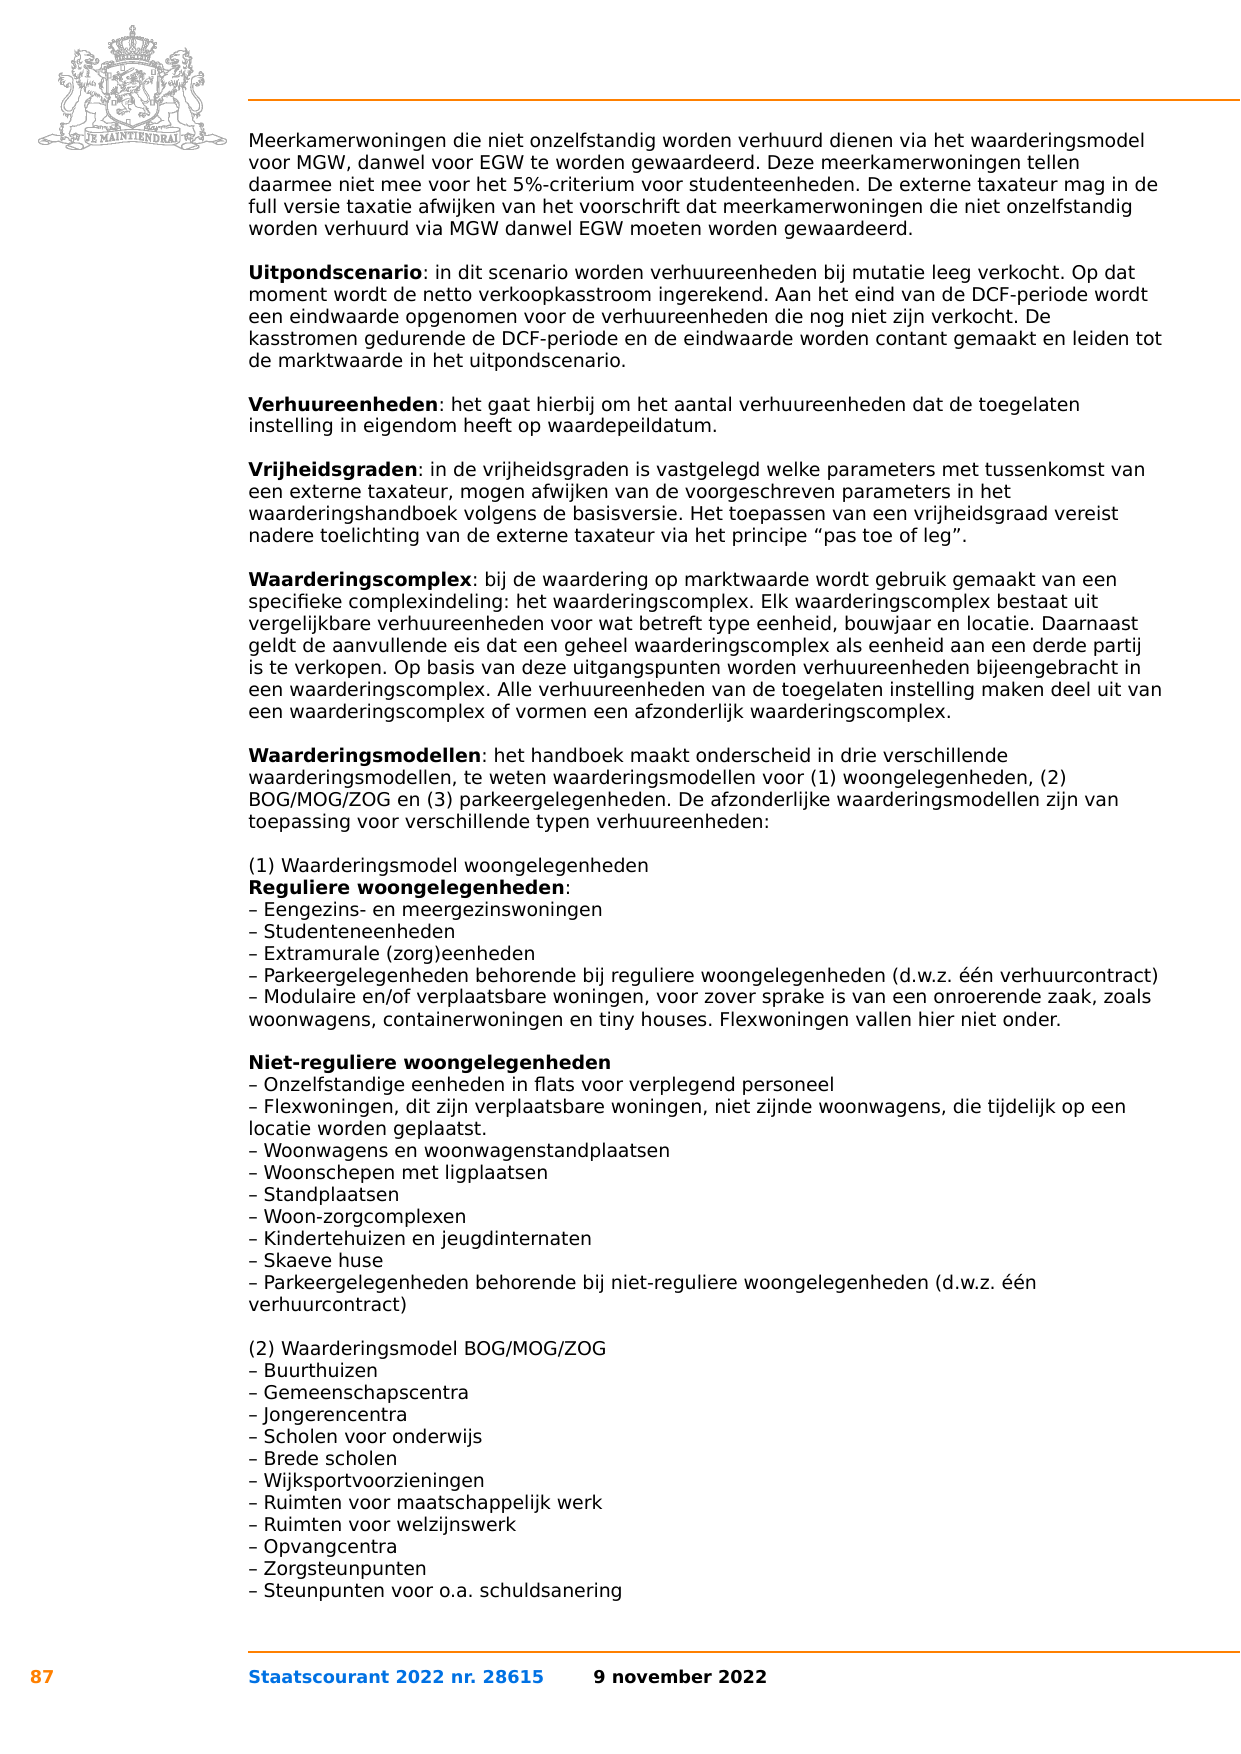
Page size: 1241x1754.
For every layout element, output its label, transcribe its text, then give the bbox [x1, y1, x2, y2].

text (2) Waarderingsmodel BOG/MOG/ZOG [248, 1338, 1163, 1360]
text – Extramurale (zorg)eenheden [248, 942, 1163, 964]
text Waarderingscomplex: bij de waardering op marktwaarde wordt gebruik gemaakt van een specifieke complexindeling: het waarderingscomplex. Elk waarderingscomplex bestaat uit vergelijkbare verhuureenheden voor wat betreft type eenheid, bouwjaar en locatie. Daarnaast geldt de aanvullende eis dat een geheel waarderingscomplex als eenheid aan een derde partij is te verkopen. Op basis van deze uitgangspunten worden verhuureenheden bijeengebracht in een waarderingscomplex. Alle verhuureenheden van de toegelaten instelling maken deel uit van een waarderingscomplex of vormen een afzonderlijk waarderingscomplex. [248, 569, 1163, 723]
text – Flexwoningen, dit zijn verplaatsbare woningen, niet zijnde woonwagens, die tijdelijk op een locatie worden geplaatst. [248, 1096, 1163, 1140]
text Meerkamerwoningen die niet onzelfstandig worden verhuurd dienen via het waarderingsmodel voor MGW, danwel voor EGW te worden gewaardeerd. Deze meerkamerwoningen tellen daarmee niet mee voor het 5%-criterium voor studenteenheden. De externe taxateur mag in de full versie taxatie afwijken van het voorschrift dat meerkamerwoningen die niet onzelfstandig worden verhuurd via MGW danwel EGW moeten worden gewaardeerd. [248, 130, 1163, 240]
text – Eengezins- en meergezinswoningen [248, 898, 1163, 921]
text – Woonschepen met ligplaatsen [248, 1162, 1163, 1184]
text – Modulaire en/of verplaatsbare woningen, voor zover sprake is van een onroerende zaak, zoals woonwagens, containerwoningen en tiny houses. Flexwoningen vallen hier niet onder. [248, 986, 1163, 1030]
text – Buurthuizen [248, 1360, 1163, 1382]
text – Ruimten voor maatschappelijk werk [248, 1492, 1163, 1514]
text – Kindertehuizen en jeugdinternaten [248, 1228, 1163, 1250]
text – Brede scholen [248, 1448, 1163, 1470]
text Reguliere woongelegenheden: [248, 877, 1163, 898]
text Uitpondscenario: in dit scenario worden verhuureenheden bij mutatie leeg verkocht. Op dat moment wordt de netto verkoopkasstroom ingerekend. Aan het eind van de DCF-periode wordt een eindwaarde opgenomen voor de verhuureenheden die nog niet zijn verkocht. De kasstromen gedurende de DCF-periode en de eindwaarde worden contant gemaakt en leiden tot de marktwaarde in het uitpondscenario. [248, 262, 1163, 372]
text – Steunpunten voor o.a. schuldsanering [248, 1580, 1163, 1602]
text – Scholen voor onderwijs [248, 1426, 1163, 1448]
text – Woon-zorgcomplexen [248, 1206, 1163, 1228]
picture [38, 25, 227, 150]
text – Opvangcentra [248, 1536, 1163, 1558]
text – Gemeenschapscentra [248, 1382, 1163, 1404]
text – Studenteneenheden [248, 921, 1163, 942]
text Vrijheidsgraden: in de vrijheidsgraden is vastgelegd welke parameters met tussenkomst van een externe taxateur, mogen afwijken van de voorgeschreven parameters in het waarderingshandboek volgens de basisversie. Het toepassen van een vrijheidsgraad vereist nadere toelichting van de externe taxateur via het principe “pas toe of leg”. [248, 459, 1163, 547]
text – Jongerencentra [248, 1404, 1163, 1426]
text – Zorgsteunpunten [248, 1558, 1163, 1580]
text – Skaeve huse [248, 1250, 1163, 1272]
text Waarderingsmodellen: het handboek maakt onderscheid in drie verschillende waarderingsmodellen, te weten waarderingsmodellen voor (1) woongelegenheden, (2) BOG/MOG/ZOG en (3) parkeergelegenheden. De afzonderlijke waarderingsmodellen zijn van toepassing voor verschillende typen verhuureenheden: [248, 745, 1163, 833]
text – Woonwagens en woonwagenstandplaatsen [248, 1140, 1163, 1162]
text Verhuureenheden: het gaat hierbij om het aantal verhuureenheden dat de toegelaten instelling in eigendom heeft op waardepeildatum. [248, 393, 1163, 437]
text Niet-reguliere woongelegenheden [248, 1052, 1163, 1074]
text (1) Waarderingsmodel woongelegenheden [248, 854, 1163, 877]
text – Onzelfstandige eenheden in flats voor verplegend personeel [248, 1074, 1163, 1096]
text – Parkeergelegenheden behorende bij niet-reguliere woongelegenheden (d.w.z. één verhuurcontract) [248, 1272, 1163, 1316]
text – Wijksportvoorzieningen [248, 1470, 1163, 1492]
text – Standplaatsen [248, 1184, 1163, 1206]
text – Ruimten voor welzijnswerk [248, 1514, 1163, 1536]
text – Parkeergelegenheden behorende bij reguliere woongelegenheden (d.w.z. één verhuurcontract) [248, 964, 1163, 986]
